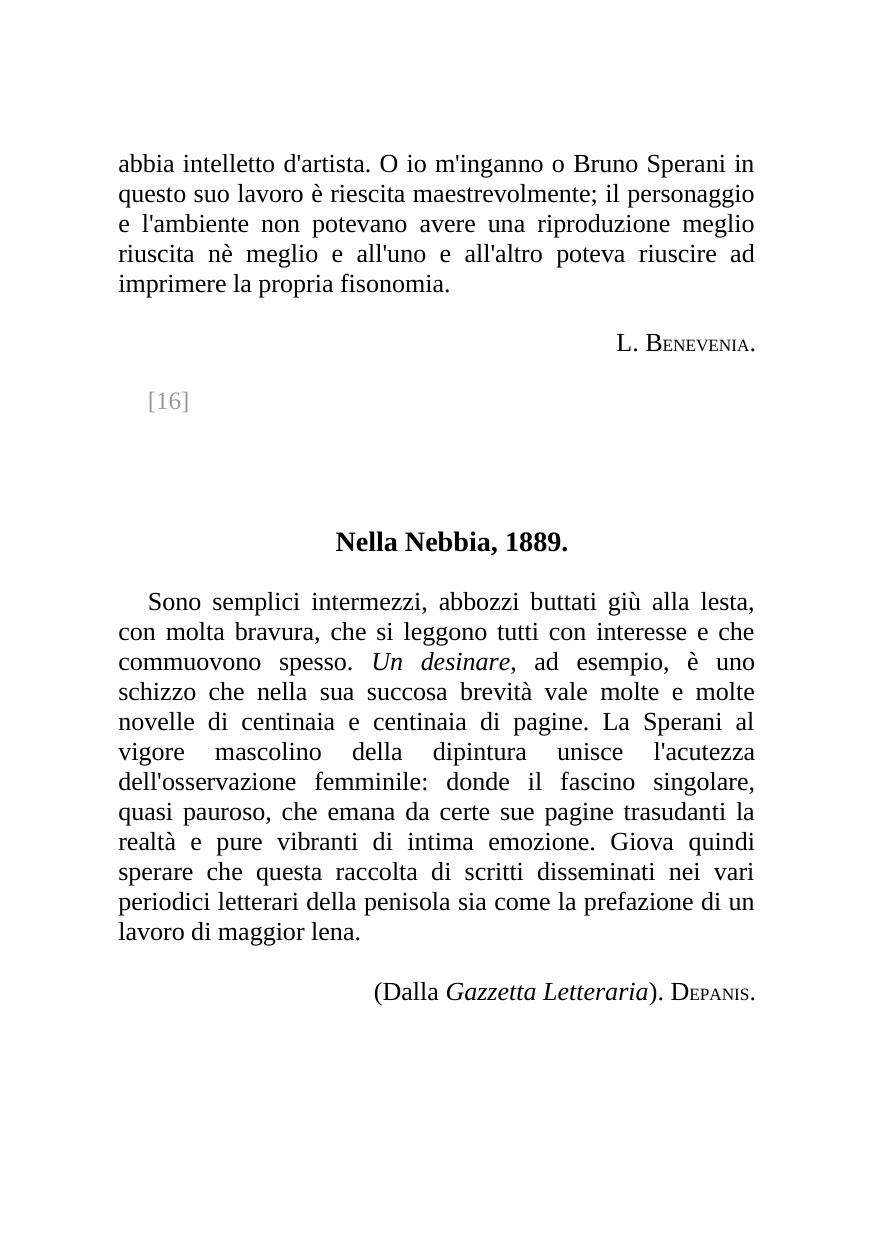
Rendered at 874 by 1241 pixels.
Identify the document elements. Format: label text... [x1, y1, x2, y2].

text (Dalla Gazzetta Letteraria). Depanis. [118, 976, 756, 1006]
text abbia intelletto d'artista. O io m'inganno o Bruno Sperani in questo suo lavoro è riescita maestrevolmente; il personaggio e l'ambiente non potevano avere una riproduzione meglio riuscita nè meglio e all'uno e all'altro poteva riuscire ad imprimere la propria fisonomia. [118, 148, 756, 298]
text L. Benevenia. [118, 327, 756, 357]
text Sono semplici intermezzi, abbozzi buttati giù alla lesta, con molta bravura, che si leggono tutti con interesse e che commuovono spesso. Un desinare, ad esempio, è uno schizzo che nella sua succosa brevità vale molte e molte novelle di centinaia e centinaia di pagine. La Sperani al vigore mascolino della dipintura unisce l'acutezza dell'osservazione femminile: donde il fascino singolare, quasi pauroso, che emana da certe sue pagine trasudanti la realtà e pure vibranti di intima emozione. Giova quindi sperare che questa raccolta di scritti disseminati nei vari periodici letterari della penisola sia come la prefazione di un lavoro di maggior lena. [118, 586, 756, 946]
subtitle Nella Nebbia, 1889. [118, 525, 756, 557]
text [16] [118, 386, 756, 415]
